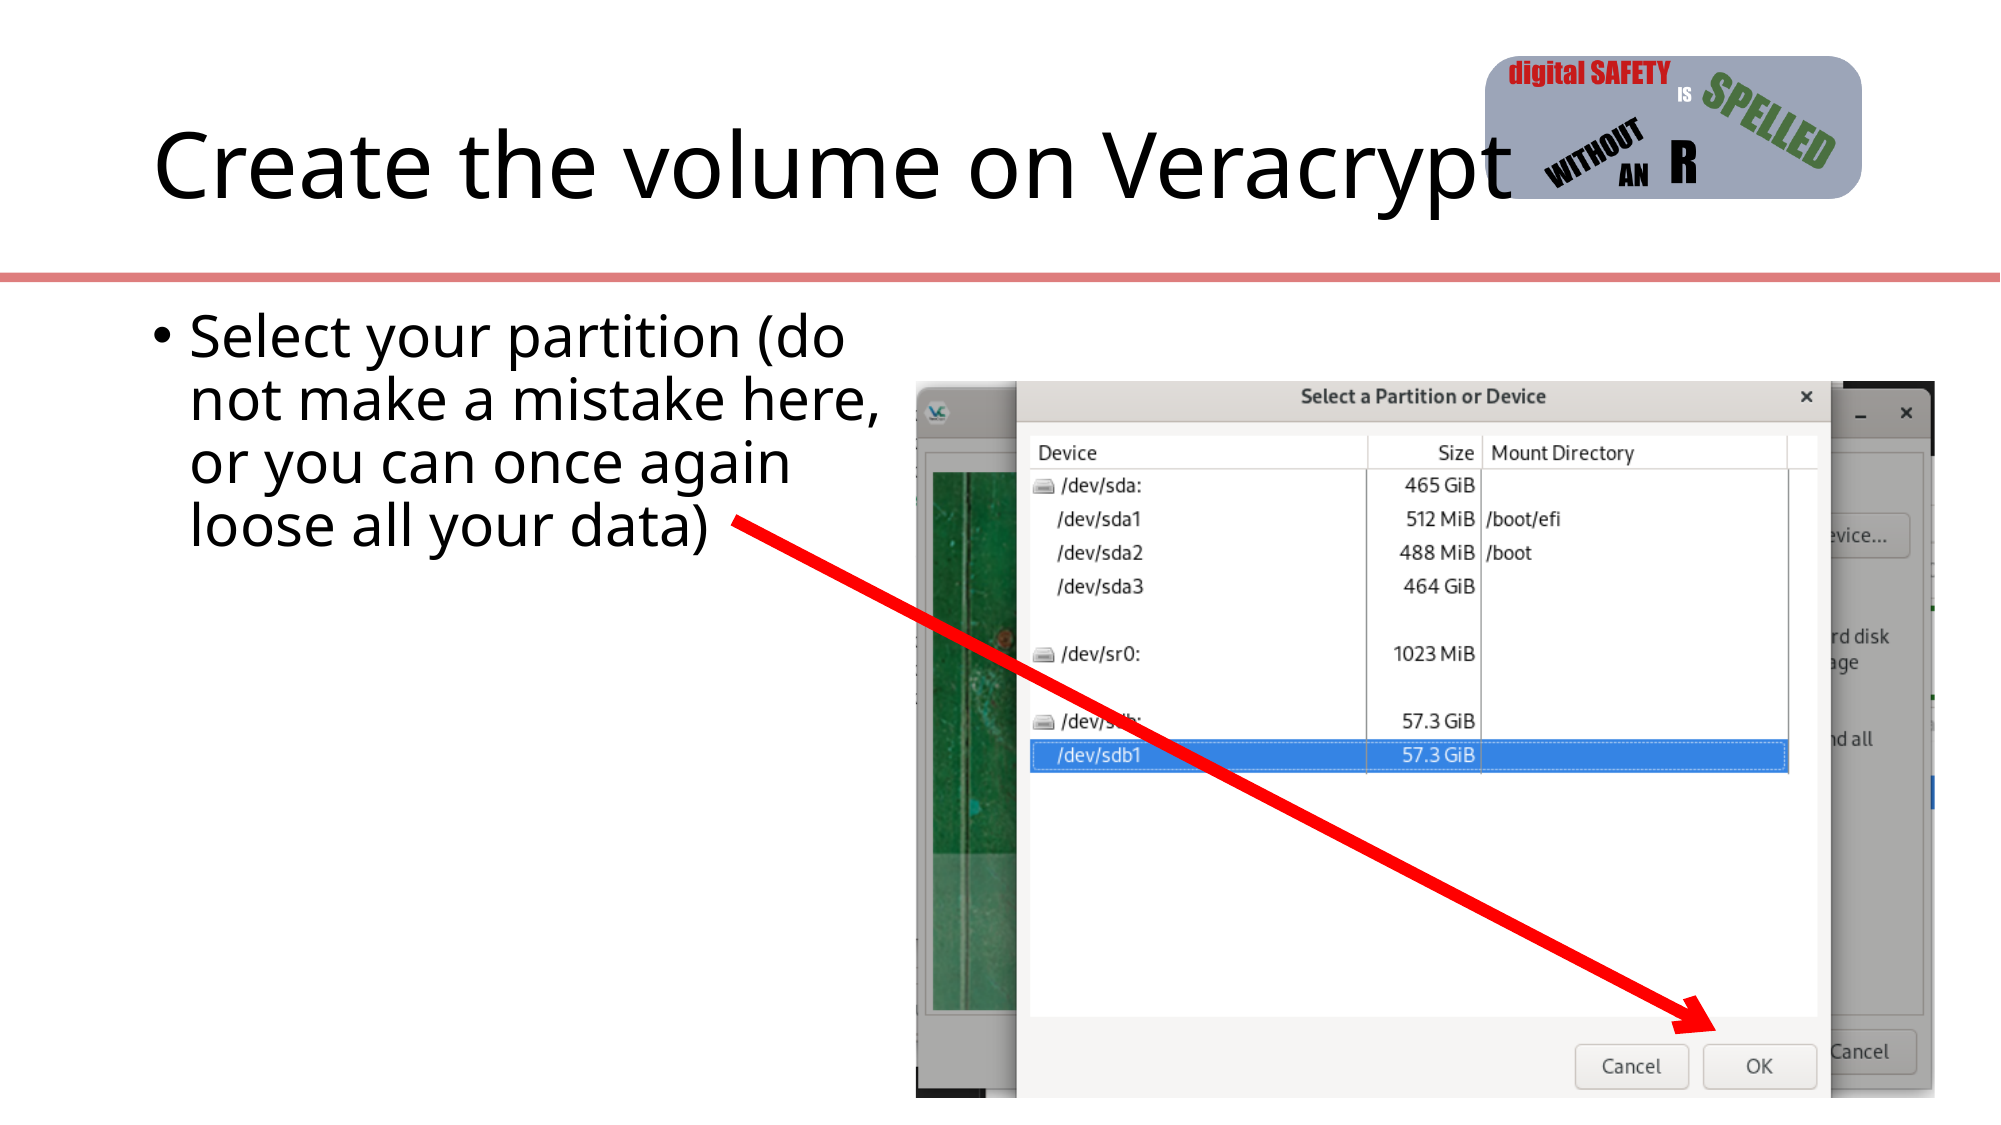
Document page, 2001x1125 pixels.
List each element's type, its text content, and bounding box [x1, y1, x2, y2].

title Create the volume on Veracrypt [137, 59, 1863, 278]
picture [915, 381, 1935, 1098]
list Select your partition (do not make a mistake here, or you can once again loose all your data) [137, 299, 916, 1014]
